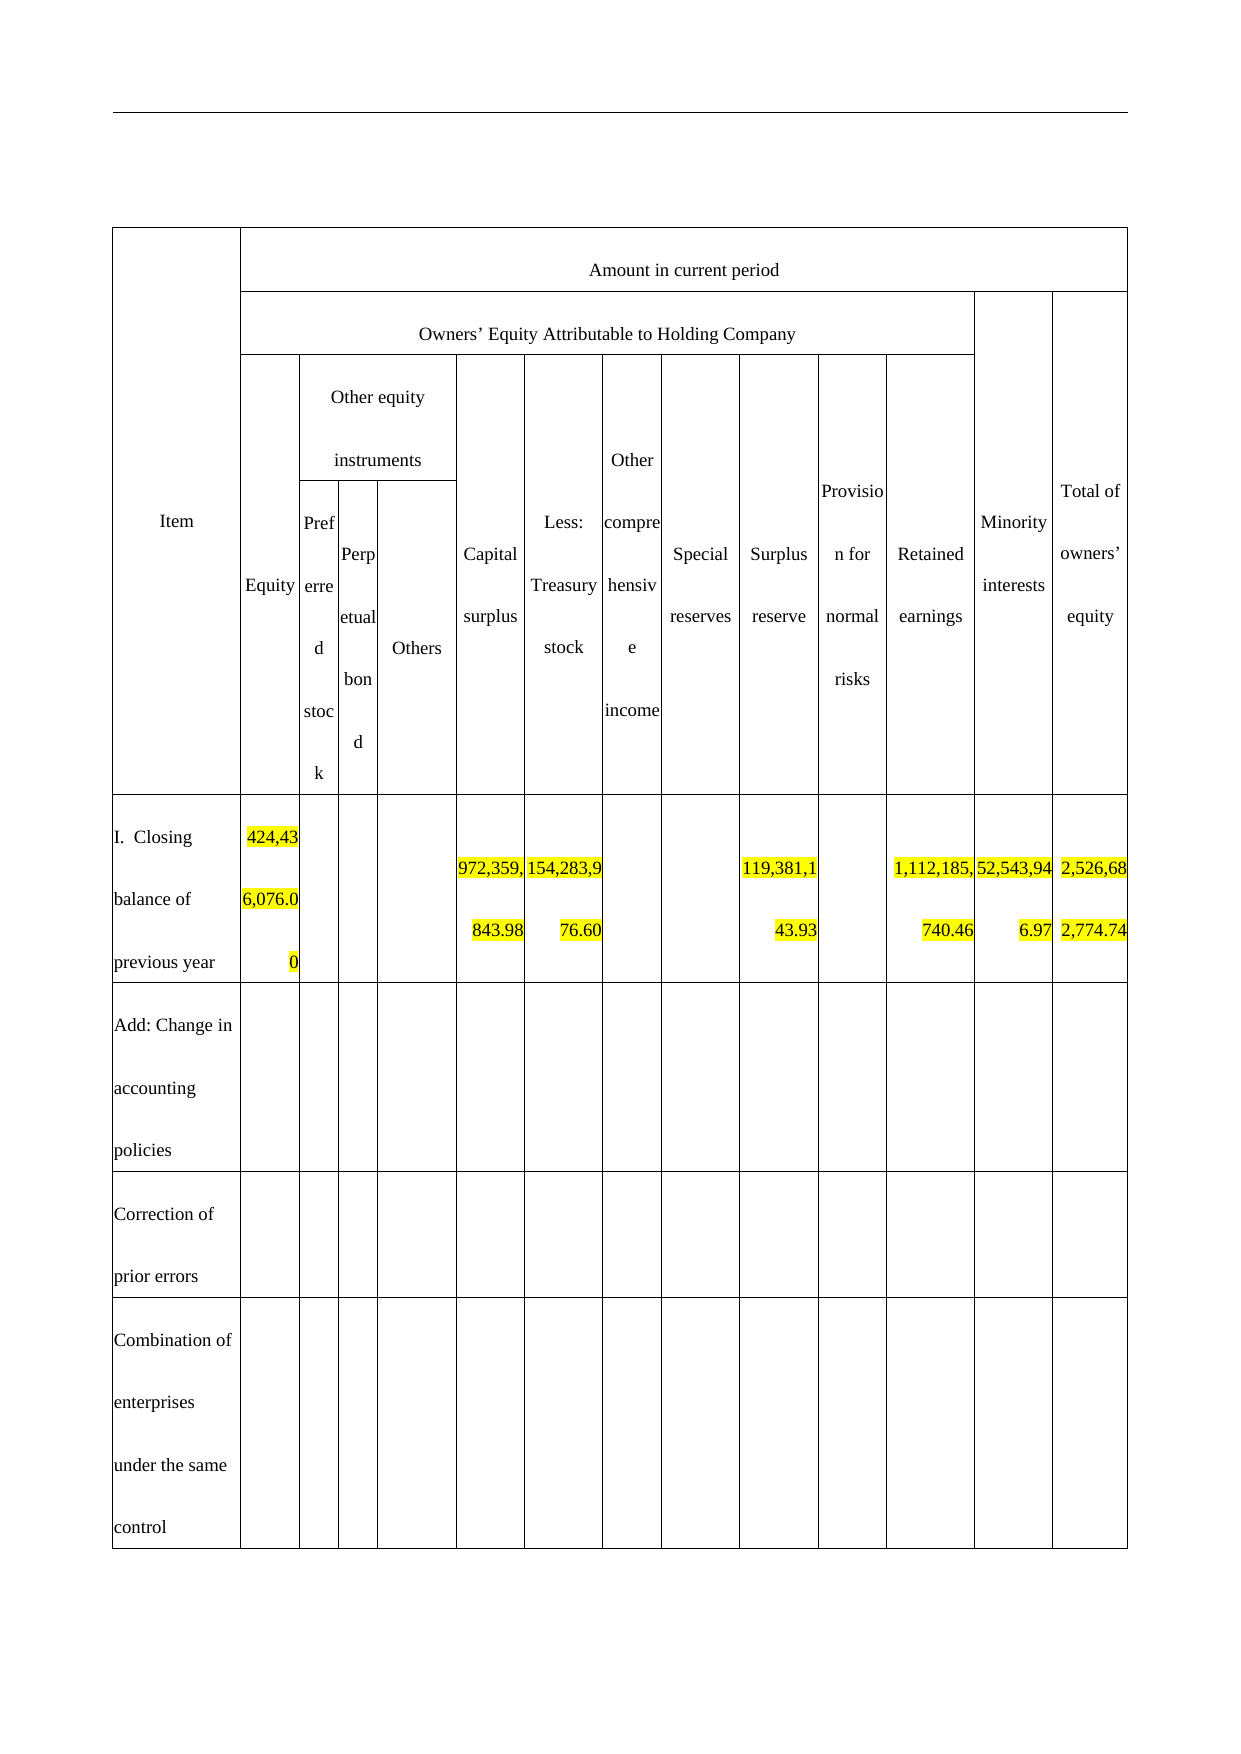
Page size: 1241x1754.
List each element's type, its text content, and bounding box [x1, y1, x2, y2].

table_cell [662, 795, 739, 982]
table_cell [975, 1298, 1052, 1548]
table_cell [1053, 1298, 1127, 1548]
table_cell [887, 1298, 974, 1548]
table_cell Combination of enterprises under the same control [113, 1298, 240, 1548]
table_cell [1053, 983, 1127, 1171]
table_cell 2,526,682,774.74 [1053, 795, 1127, 982]
table_cell Less: Treasury stock [525, 355, 602, 794]
table_cell [819, 983, 886, 1171]
table_cell [525, 983, 602, 1171]
table_cell Add: Change in accounting policies [113, 983, 240, 1171]
table_cell 972,359,843.98 [457, 795, 524, 982]
table_cell [662, 983, 739, 1171]
table_cell [740, 1298, 818, 1548]
table_cell [975, 983, 1052, 1171]
table_cell [662, 1298, 739, 1548]
table_cell [740, 983, 818, 1171]
table_cell [887, 1172, 974, 1297]
table_cell 1,112,185,740.46 [887, 795, 974, 982]
table_cell [662, 1172, 739, 1297]
table_header Item [113, 228, 240, 794]
table_cell 52,543,946.97 [975, 795, 1052, 982]
table_cell Correction of prior errors [113, 1172, 240, 1297]
table_cell [241, 1172, 299, 1297]
table_cell [378, 795, 456, 982]
table_cell [1053, 1172, 1127, 1297]
table_cell Provision for normal risks [819, 355, 886, 794]
table_cell Retained earnings [887, 355, 974, 794]
table_cell [525, 1172, 602, 1297]
table_cell [457, 983, 524, 1171]
table_cell [300, 795, 338, 982]
table_cell [603, 795, 661, 982]
table_cell [378, 983, 456, 1171]
table_cell [339, 1298, 377, 1548]
table_cell [300, 983, 338, 1171]
table_header Amount in current period [241, 228, 1127, 291]
table_cell [339, 795, 377, 982]
table_cell [819, 795, 886, 982]
table_cell [603, 1298, 661, 1548]
table_cell Preferred stock [300, 481, 338, 794]
table_cell 154,283,976.60 [525, 795, 602, 982]
table_cell Owners’ Equity Attributable to Holding Company [241, 292, 974, 354]
table_cell [819, 1172, 886, 1297]
table_cell [378, 1298, 456, 1548]
table_cell Minority interests [975, 292, 1052, 794]
table_cell [887, 983, 974, 1171]
table_cell [378, 1172, 456, 1297]
table_cell [457, 1172, 524, 1297]
table_cell 119,381,143.93 [740, 795, 818, 982]
table_cell [603, 1172, 661, 1297]
table_cell Total of owners’ equity [1053, 292, 1127, 794]
table_cell Other equity instruments [300, 355, 456, 480]
table_cell [603, 983, 661, 1171]
table_cell Other comprehensive income [603, 355, 661, 794]
table_cell [819, 1298, 886, 1548]
table_cell [241, 983, 299, 1171]
table_cell [525, 1298, 602, 1548]
table_cell [740, 1172, 818, 1297]
table_cell Equity [241, 355, 299, 794]
table_cell [975, 1172, 1052, 1297]
table_cell [339, 1172, 377, 1297]
table_cell [339, 983, 377, 1171]
table_cell Capital surplus [457, 355, 524, 794]
table_cell Surplus reserve [740, 355, 818, 794]
table_cell 424,436,076.00 [241, 795, 299, 982]
table_cell Others [378, 481, 456, 794]
table_cell [457, 1298, 524, 1548]
table_cell [300, 1298, 338, 1548]
table_cell Special reserves [662, 355, 739, 794]
table_cell [241, 1298, 299, 1548]
table_cell I. Closing balance of previous year [113, 795, 240, 982]
table_cell [300, 1172, 338, 1297]
table_cell Perpetual bond [339, 481, 377, 794]
